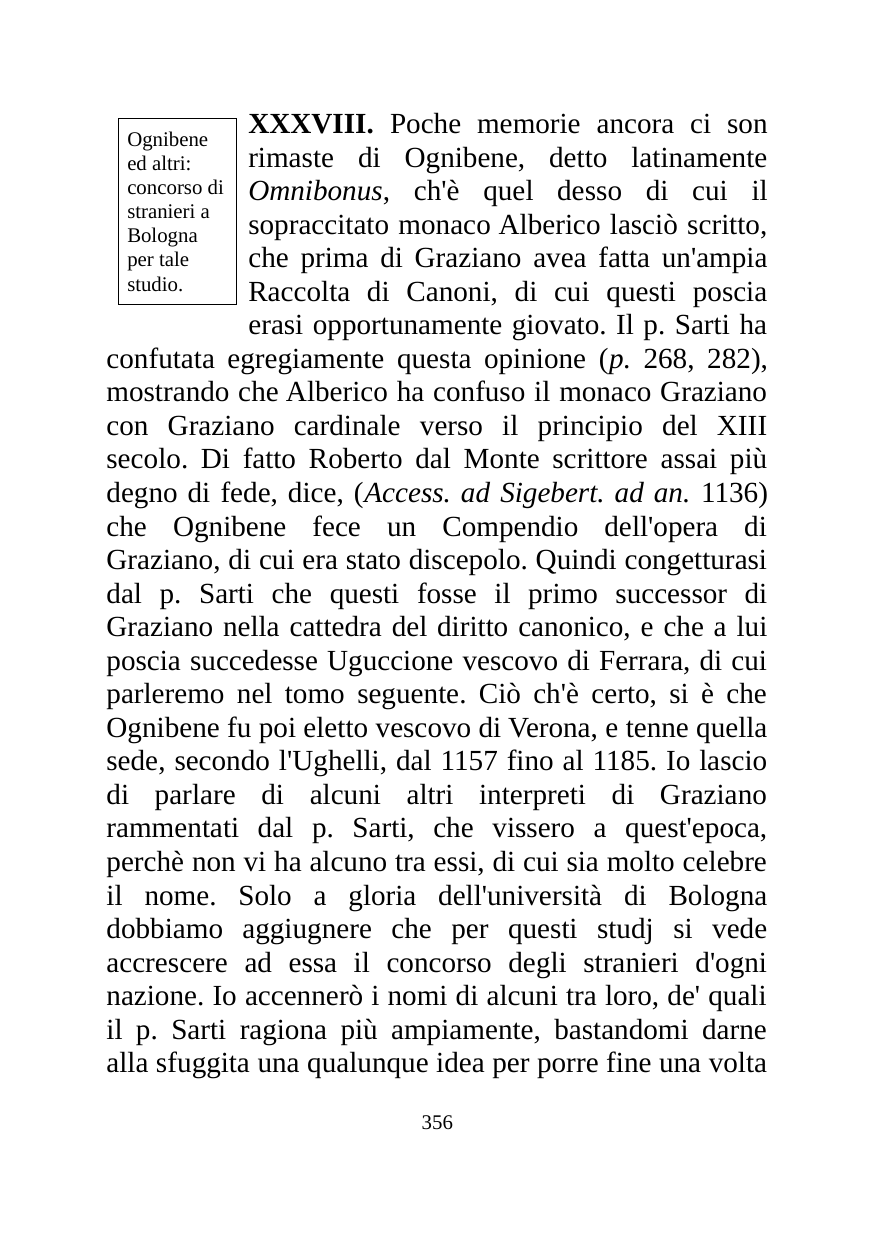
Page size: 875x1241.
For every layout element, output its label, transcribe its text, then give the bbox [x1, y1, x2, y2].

text Ognibene ed altri: concorso di stranieri a Bologna per tale studio. [127, 127, 227, 296]
text XXXVIII. Poche memorie ancora ci son rimaste di Ognibene, detto latinamente Omnibonus, ch'è quel desso di cui il sopraccitato monaco Alberico lasciò scritto, che prima di Graziano avea fatta un'ampia Raccolta di Canoni, di cui questi poscia erasi opportunamente giovato. Il p. Sarti ha confutata egregiamente questa opinione (p. 268, 282), mostrando che Alberico ha confuso il monaco Graziano con Graziano cardinale verso il principio del XIII secolo. Di fatto Roberto dal Monte scrittore assai più degno di fede, dice, (Access. ad Sigebert. ad an. 1136) che Ognibene fece un Compendio dell'opera di Graziano, di cui era stato discepolo. Quindi congetturasi dal p. Sarti che questi fosse il primo successor di Graziano nella cattedra del diritto canonico, e che a lui poscia succedesse Uguccione vescovo di Ferrara, di cui parleremo nel tomo seguente. Ciò ch'è certo, si è che Ognibene fu poi eletto vescovo di Verona, e tenne quella sede, secondo l'Ughelli, dal 1157 fino al 1185. Io lascio di parlare di alcuni altri interpreti di Graziano rammentati dal p. Sarti, che vissero a quest'epoca, perchè non vi ha alcuno tra essi, di cui sia molto celebre il nome. Solo a gloria dell'università di Bologna dobbiamo aggiugnere che per questi studj si vede accrescere ad essa il concorso degli stranieri d'ogni nazione. Io accennerò i nomi di alcuni tra loro, de' quali il p. Sarti ragiona più ampiamente, bastandomi darne alla sfuggita una qualunque idea per porre fine una volta [106, 106, 768, 1079]
